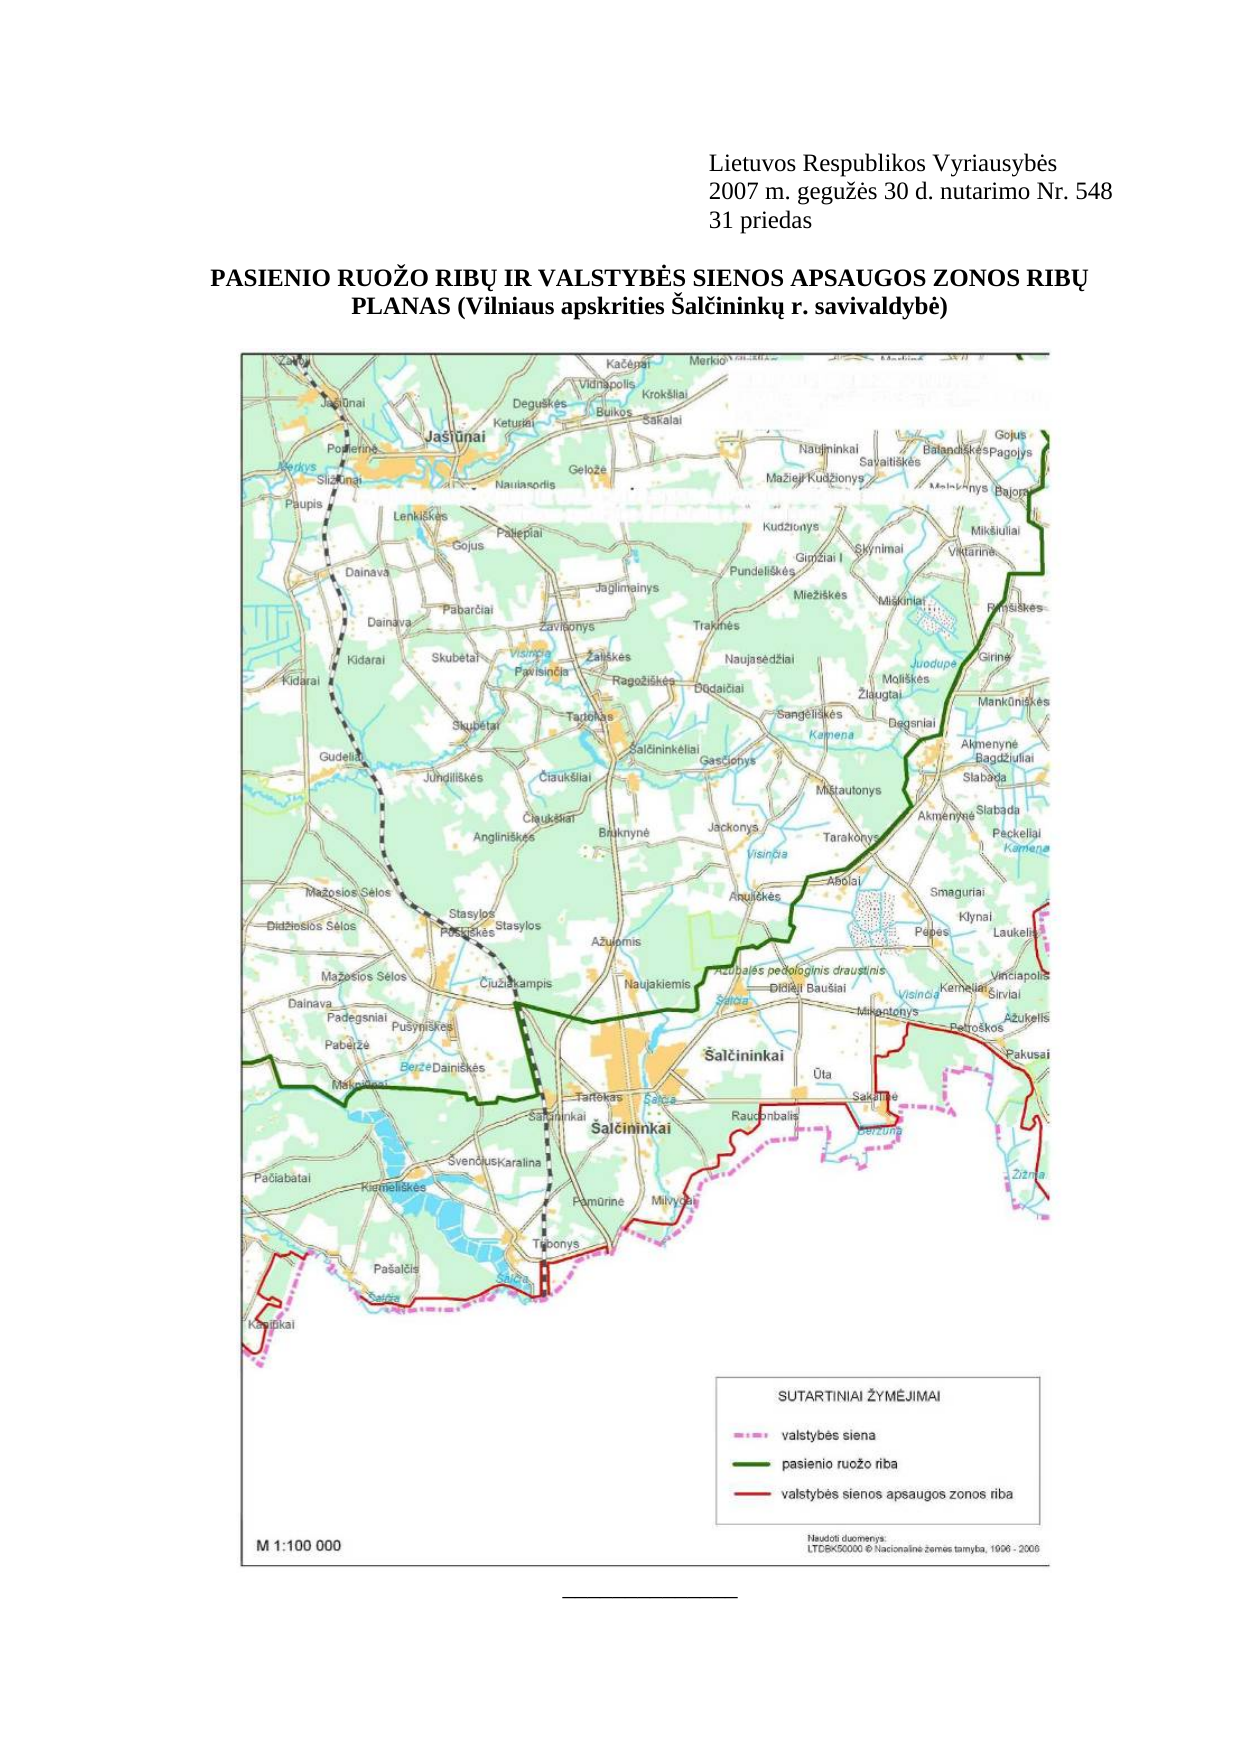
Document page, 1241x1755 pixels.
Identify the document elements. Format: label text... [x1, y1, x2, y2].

text Lietuvos Respublikos Vyriausybės [177, 148, 1122, 176]
text ______________ [177, 1572, 1122, 1601]
text 2007 m. gegužės 30 d. nutarimo Nr. 548 [177, 176, 1122, 205]
text 31 priedas [177, 205, 1122, 234]
text PASIENIO RUOŽO RIBŲ IR VALSTYBĖS SIENOS APSAUGOS ZONOS RIBŲ PLANAS (Vilniaus apskrities Šalčininkų r. savivaldybė) [177, 263, 1122, 320]
